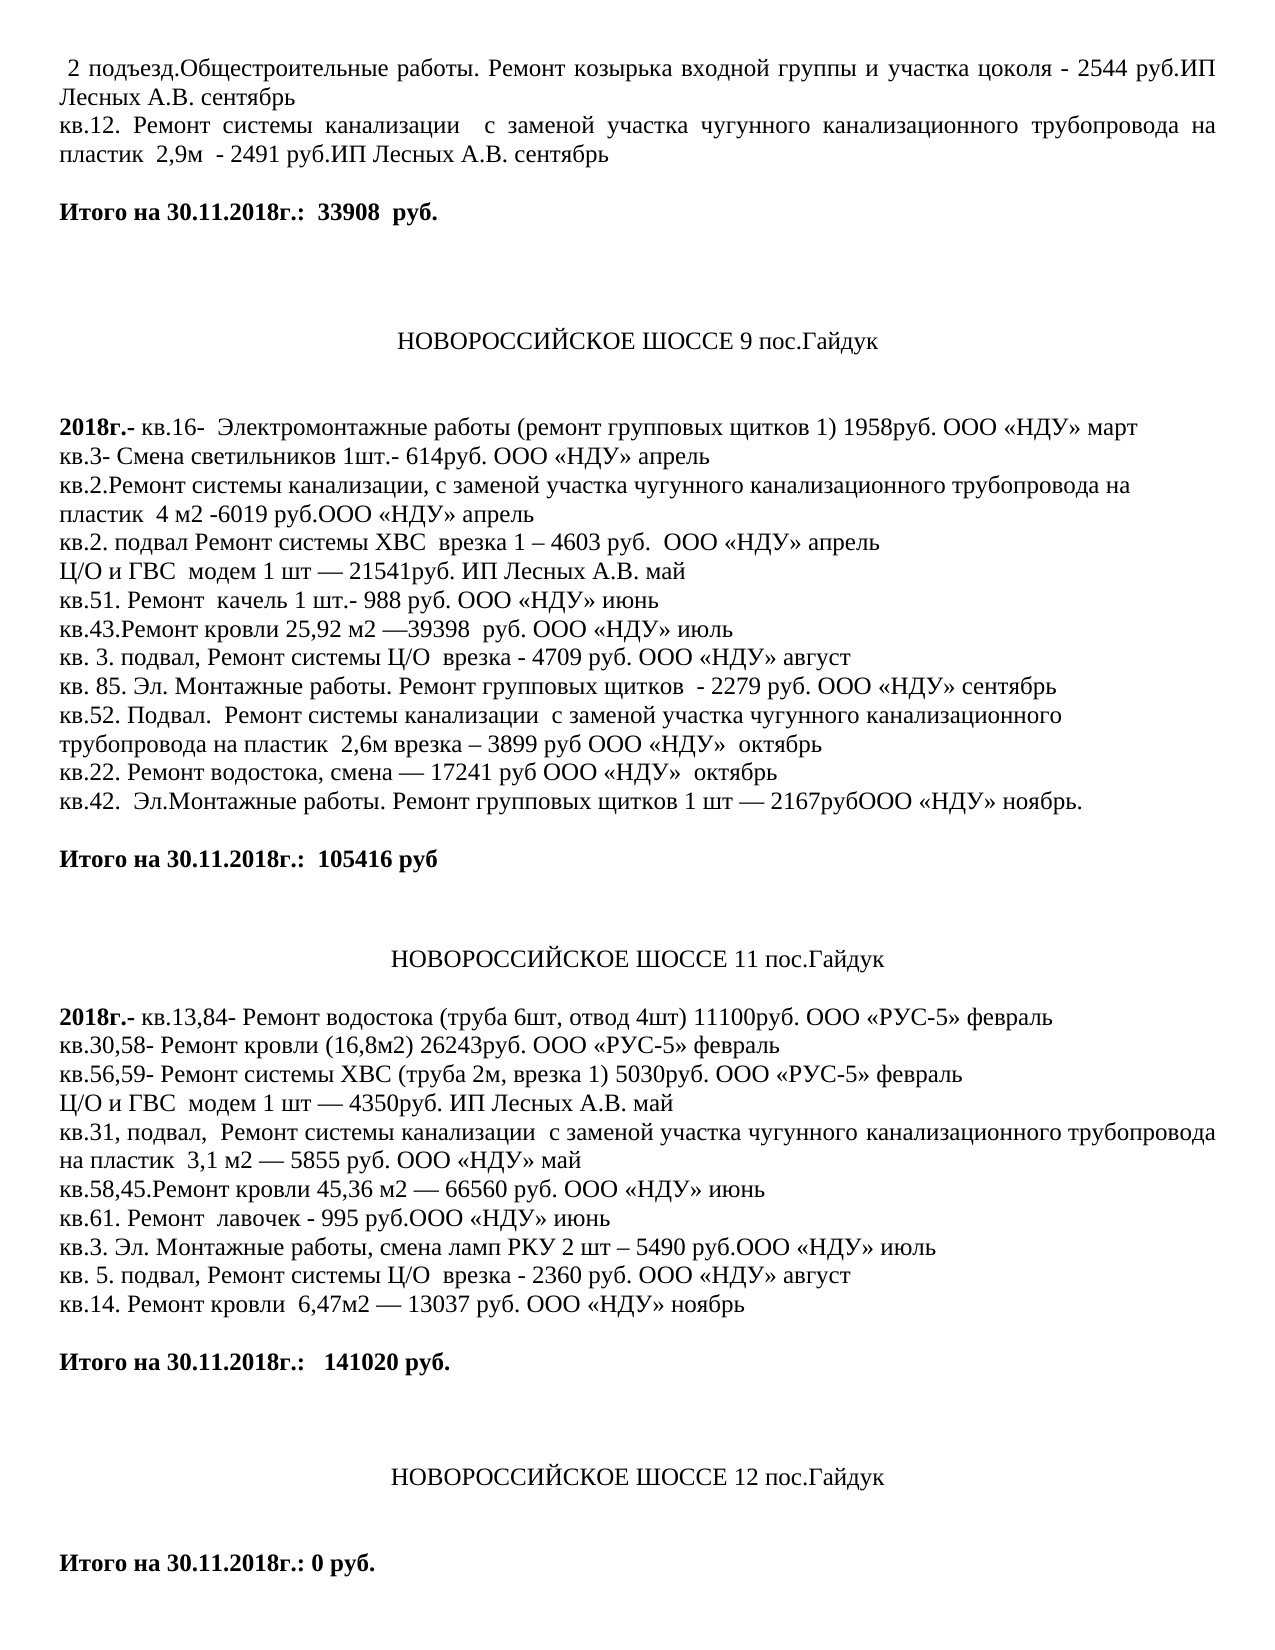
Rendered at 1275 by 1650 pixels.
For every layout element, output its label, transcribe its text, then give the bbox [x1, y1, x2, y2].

text кв.31, подвал, Ремонт системы канализации с заменой участка чугунного канализационного трубопровода на пластик 3,1 м2 — 5855 руб. ООО «НДУ» май [59, 1117, 1216, 1174]
text Итого на 30.11.2018г.: 33908 руб. [59, 197, 1216, 226]
text кв.56,59- Ремонт системы ХВС (труба 2м, врезка 1) 5030руб. ООО «РУС-5» февраль [59, 1059, 1216, 1088]
text кв.2.Ремонт системы канализации, с заменой участка чугунного канализационного трубопровода на пластик 4 м2 -6019 руб.ООО «НДУ» апрель [59, 470, 1216, 527]
text кв.3- Смена светильников 1шт.- 614руб. ООО «НДУ» апрель [59, 441, 1216, 470]
text 2018г.- кв.13,84- Ремонт водостока (труба 6шт, отвод 4шт) 11100руб. ООО «РУС-5» февраль [59, 1002, 1216, 1031]
text НОВОРОССИЙСКОЕ ШОССЕ 9 пос.Гайдук [59, 326, 1216, 355]
text кв.52. Подвал. Ремонт системы канализации с заменой участка чугунного канализационного трубопровода на пластик 2,6м врезка – 3899 руб ООО «НДУ» октябрь [59, 700, 1216, 757]
text кв.61. Ремонт лавочек - 995 руб.ООО «НДУ» июнь [59, 1203, 1216, 1232]
text кв. 85. Эл. Монтажные работы. Ремонт групповых щитков - 2279 руб. ООО «НДУ» сентябрь [59, 671, 1216, 700]
text кв.30,58- Ремонт кровли (16,8м2) 26243руб. ООО «РУС-5» февраль [59, 1031, 1216, 1059]
text Итого на 30.11.2018г.: 105416 руб [59, 844, 1216, 872]
text Ц/О и ГВС модем 1 шт — 4350руб. ИП Лесных А.В. май [59, 1088, 1216, 1117]
text кв.14. Ремонт кровли 6,47м2 — 13037 руб. ООО «НДУ» ноябрь [59, 1289, 1216, 1318]
text кв.43.Ремонт кровли 25,92 м2 —39398 руб. ООО «НДУ» июль [59, 614, 1216, 642]
text кв.2. подвал Ремонт системы ХВС врезка 1 – 4603 руб. ООО «НДУ» апрель [59, 527, 1216, 556]
text кв.51. Ремонт качель 1 шт.- 988 руб. ООО «НДУ» июнь [59, 585, 1216, 614]
text кв.58,45.Ремонт кровли 45,36 м2 — 66560 руб. ООО «НДУ» июнь [59, 1174, 1216, 1203]
text кв. 5. подвал, Ремонт системы Ц/О врезка - 2360 руб. ООО «НДУ» август [59, 1261, 1216, 1289]
text кв.22. Ремонт водостока, смена — 17241 руб ООО «НДУ» октябрь [59, 757, 1216, 786]
text 2018г.- кв.16- Электромонтажные работы (ремонт групповых щитков 1) 1958руб. ООО «НДУ» март [59, 412, 1216, 441]
text Итого на 30.11.2018г.: 141020 руб. [59, 1347, 1216, 1376]
text кв.12. Ремонт системы канализации с заменой участка чугунного канализационного трубопровода на пластик 2,9м - 2491 руб.ИП Лесных А.В. сентябрь [59, 111, 1216, 168]
text кв. 3. подвал, Ремонт системы Ц/О врезка - 4709 руб. ООО «НДУ» август [59, 642, 1216, 671]
text кв.42. Эл.Монтажные работы. Ремонт групповых щитков 1 шт — 2167рубООО «НДУ» ноябрь. [59, 786, 1216, 815]
text НОВОРОССИЙСКОЕ ШОССЕ 11 пос.Гайдук [59, 944, 1216, 973]
text Ц/О и ГВС модем 1 шт — 21541руб. ИП Лесных А.В. май [59, 556, 1216, 585]
text кв.3. Эл. Монтажные работы, смена ламп РКУ 2 шт – 5490 руб.ООО «НДУ» июль [59, 1232, 1216, 1261]
text Итого на 30.11.2018г.: 0 руб. [59, 1548, 1216, 1577]
text 2 подъезд.Общестроительные работы. Ремонт козырька входной группы и участка цоколя - 2544 руб.ИП Лесных А.В. сентябрь [59, 53, 1216, 111]
text НОВОРОССИЙСКОЕ ШОССЕ 12 пос.Гайдук [59, 1462, 1216, 1491]
